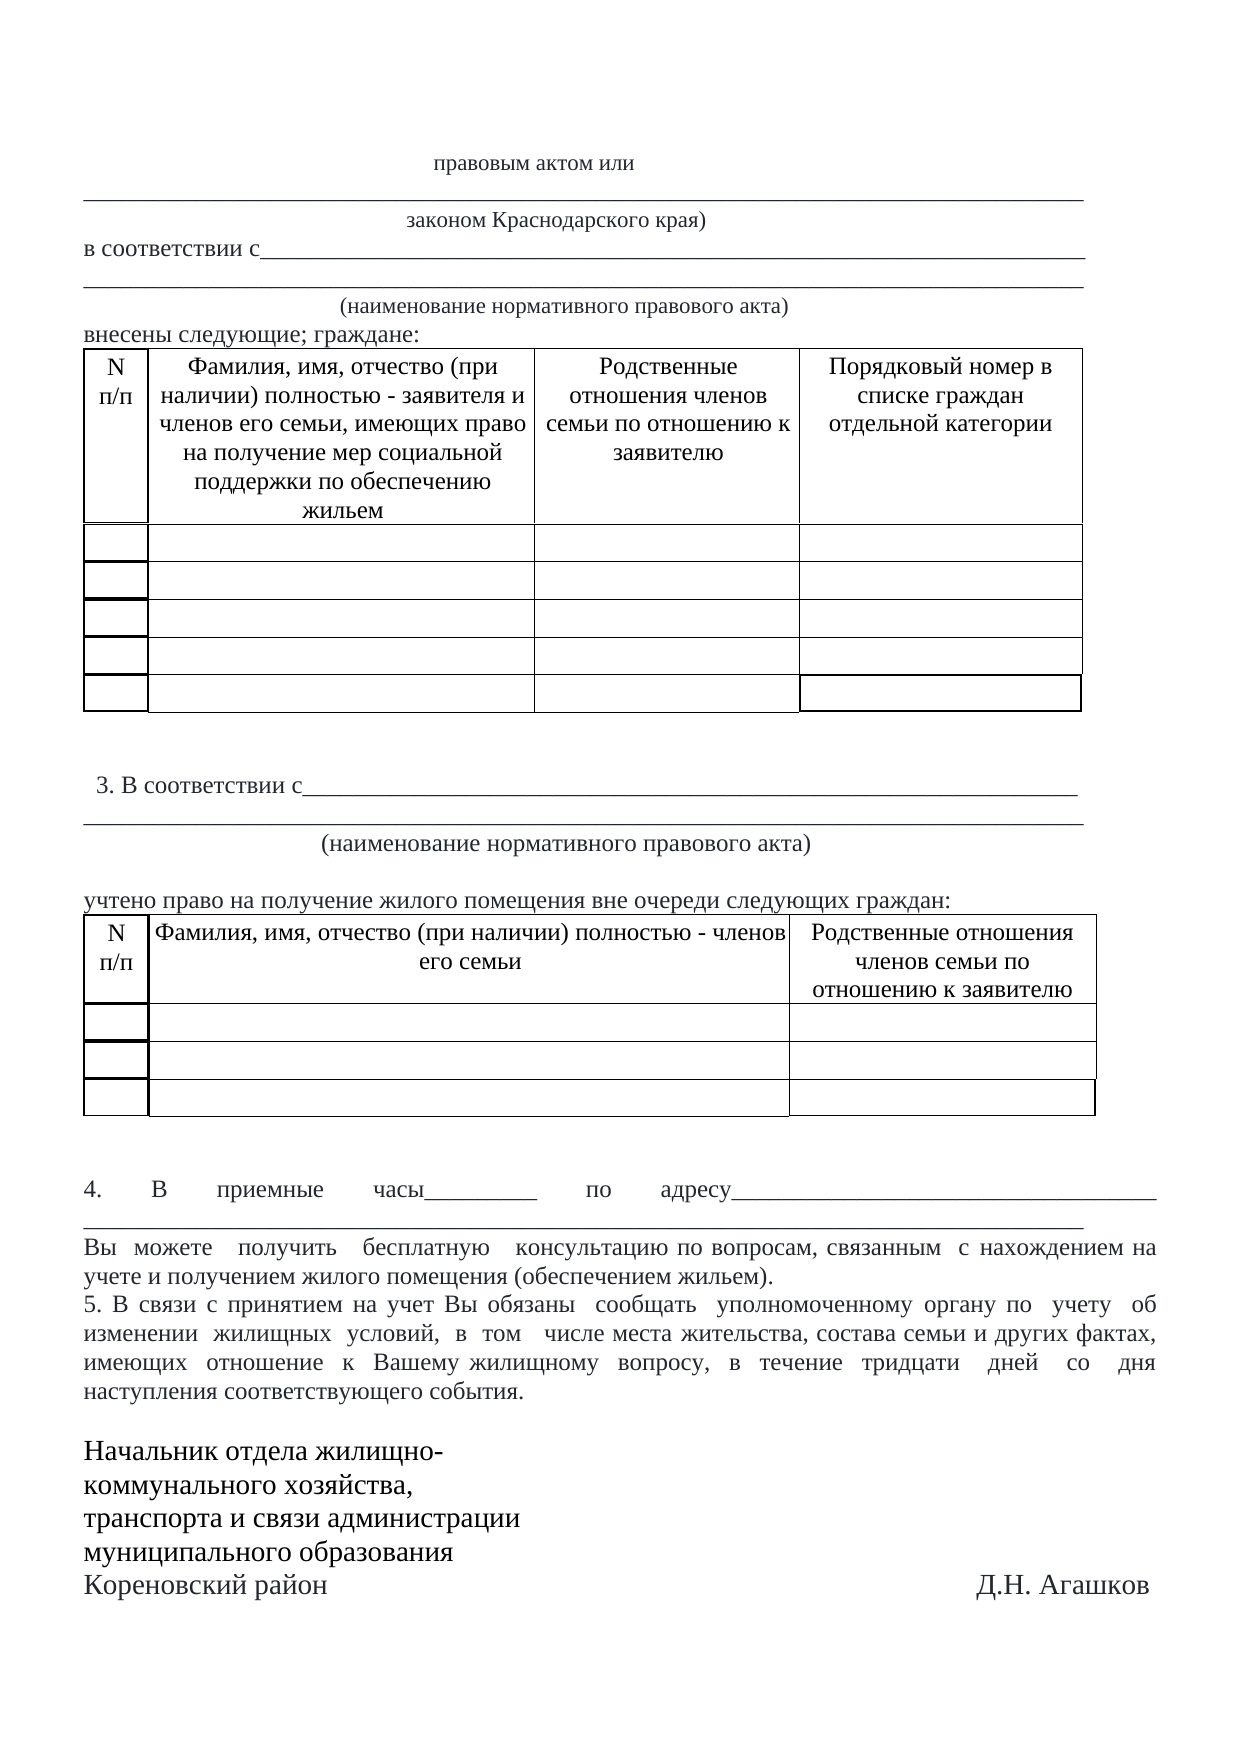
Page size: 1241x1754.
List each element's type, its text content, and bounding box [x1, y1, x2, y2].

text 5. В связи с принятием на учет Вы обязаны сообщать уполномоченному органу по учету об изменении жилищных условий, в том числе места жительства, состава семьи и других фактах, имеющих отношение к Вашему жилищному вопросу, в течение тридцати дней со дня наступления соответствующего события. [83, 1289, 1157, 1404]
table_header N п/п [85, 350, 147, 522]
table_cell [790, 1080, 1094, 1115]
text (наименование нормативного правового акта) [83, 290, 1157, 319]
table_cell [535, 525, 799, 561]
text внесены следующие; граждане: [83, 319, 1157, 348]
table_cell [85, 676, 147, 710]
text транспорта и связи администрации [83, 1500, 1157, 1534]
table_cell [85, 525, 147, 560]
text ________________________________________________________________________________ [83, 262, 1157, 290]
table_cell [535, 562, 799, 599]
text коммунального хозяйства, [83, 1467, 1157, 1500]
table_cell [149, 562, 534, 599]
table_cell [800, 525, 1082, 561]
table_cell [149, 600, 534, 637]
text ________________________________________________________________________________ [83, 799, 1157, 828]
table_cell [149, 675, 534, 712]
text 4. В приемные часы_________ по адресу__________________________________ ________________________________________________________________________________ [83, 1174, 1157, 1232]
table_cell [150, 1004, 789, 1041]
table_cell [149, 525, 534, 561]
table_cell [535, 600, 799, 637]
text Начальник отдела жилищно- [83, 1433, 1157, 1467]
table_cell [790, 1004, 1096, 1041]
table_header Фамилия, имя, отчество (при наличии) полностью - членов его семьи [150, 915, 789, 1003]
text правовым актом или [83, 147, 1157, 175]
text в соответствии с__________________________________________________________________ [83, 233, 1157, 262]
table_cell [85, 638, 147, 673]
table_cell [150, 1042, 789, 1079]
table_header N п/п [85, 916, 147, 1002]
table_cell [800, 562, 1082, 599]
text муниципального образования [83, 1534, 1157, 1567]
text 3. В соответствии с______________________________________________________________ [83, 770, 1157, 799]
table_header Фамилия, имя, отчество (при наличии) полностью - заявителя и членов его семьи, имеющих право на получение мер социальной поддержки по обеспечению жильем [149, 349, 534, 523]
table_cell [85, 1043, 147, 1077]
text учтено право на получение жилого помещения вне очереди следующих граждан: [83, 885, 1157, 914]
table_cell [150, 1080, 789, 1116]
table_header Родственные отношения членов семьи по отношению к заявителю [790, 915, 1096, 1003]
table_cell [85, 601, 147, 635]
table_cell [149, 638, 534, 674]
text (наименование нормативного правового акта) [83, 828, 1157, 856]
table_cell [535, 675, 799, 712]
text законом Краснодарского края) [83, 204, 1157, 233]
text Вы можете получить бесплатную консультацию по вопросам, связанным с нахождением на учете и получением жилого помещения (обеспечением жильем). [83, 1232, 1157, 1289]
table_cell [790, 1042, 1096, 1079]
table_cell [800, 600, 1082, 637]
text ________________________________________________________________________________ [83, 175, 1157, 204]
table_cell [85, 1080, 147, 1115]
table_cell [535, 638, 799, 674]
table_header Родственные отношения членов семьи по отношению к заявителю [535, 349, 799, 523]
table_header Порядковый номер в списке граждан отдельной категории [800, 349, 1082, 523]
table_cell [800, 638, 1082, 674]
table_cell [85, 1005, 147, 1039]
table_cell [85, 563, 147, 597]
table_cell [801, 676, 1080, 710]
text Кореновский район Д.Н. Агашков [83, 1567, 1157, 1601]
